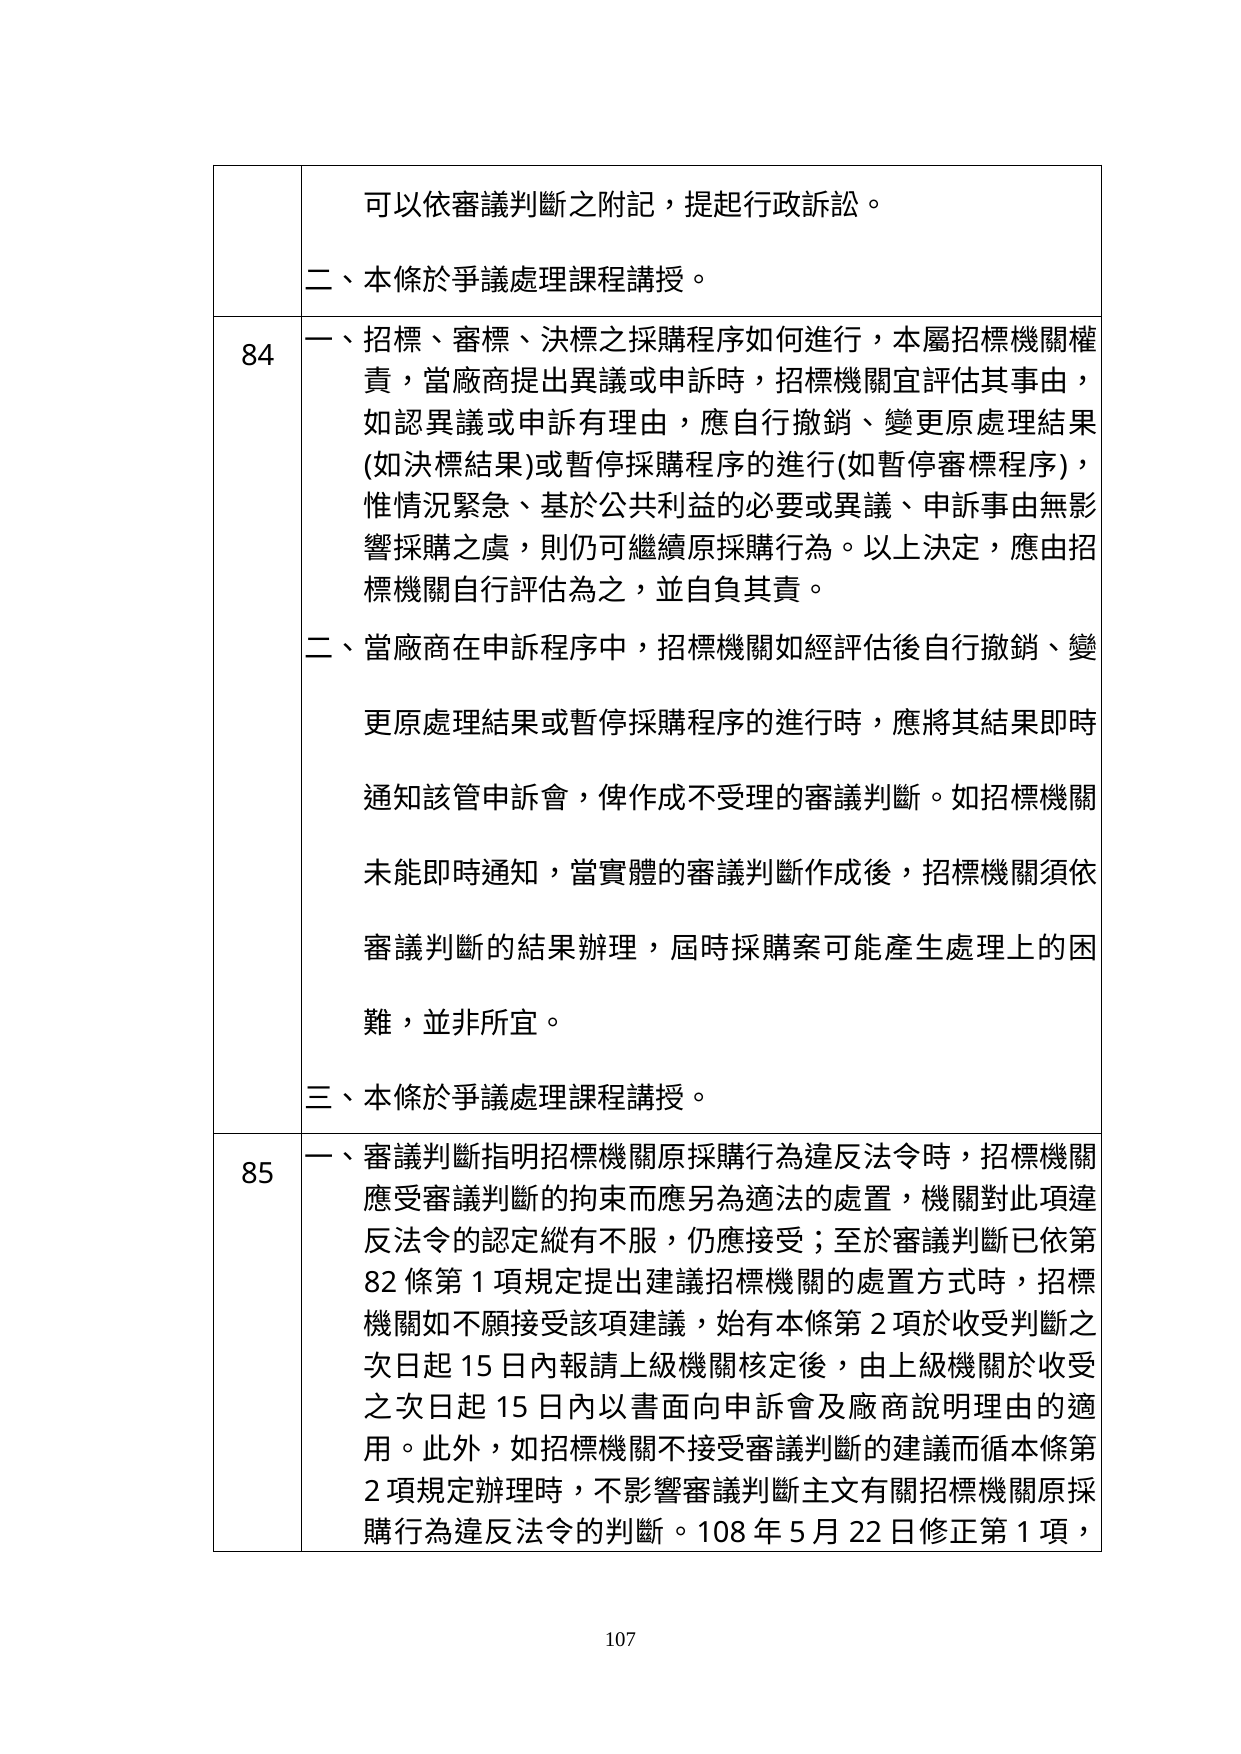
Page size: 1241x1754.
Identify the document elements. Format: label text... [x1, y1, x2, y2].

table_cell 84 [214, 317, 301, 1133]
table_cell [214, 166, 301, 316]
table_cell 招標、審標、決標之採購程序如何進行，本屬招標機關權責，當廠商提出異議或申訴時，招標機關宜評估其事由，如認異議或申訴有理由，應自行撤銷、變更原處理結果(如決標結果)或暫停採購程序的進行(如暫停審標程序)，惟情況緊急、基於公共利益的必要或異議、申訴事由無影響採購之虞，則仍可繼續原採購行為。以上決定，應由招標機關自行評估為之，並自負其責。 當廠商在申訴程序中，招標機關如經評估後自行撤銷、變更原處理結果或暫停採購程序的進行時，應將其結果即時通知該管申訴會，俾作成不受理的審議判斷。如招標機關未能即時通知，當實體的審議判斷作成後，招標機關須依審議判斷的結果辦理，屆時採購案可能產生處理上的困難，並非所宜。 本條於爭議處理課程講授。 [302, 317, 1101, 1133]
table_cell 可以依審議判斷之附記，提起行政訴訟。 本條於爭議處理課程講授。 [302, 166, 1101, 316]
table_cell 85 [214, 1134, 301, 1551]
table_cell 審議判斷指明招標機關原採購行為違反法令時，招標機關應受審議判斷的拘束而應另為適法的處置，機關對此項違反法令的認定縱有不服，仍應接受；至於審議判斷已依第82條第1項規定提出建議招標機關的處置方式時，招標機關如不願接受該項建議，始有本條第2項於收受判斷之次日起15日內報請上級機關核定後，由上級機關於收受之次日起15日內以書面向申訴會及廠商說明理由的適用。此外，如招標機關不接受審議判斷的建議而循本條第2項規定辦理時，不影響審議判斷主文有關招標機關原採購行為違反法令的判斷。108年5月22日修正第1項， [302, 1134, 1101, 1551]
